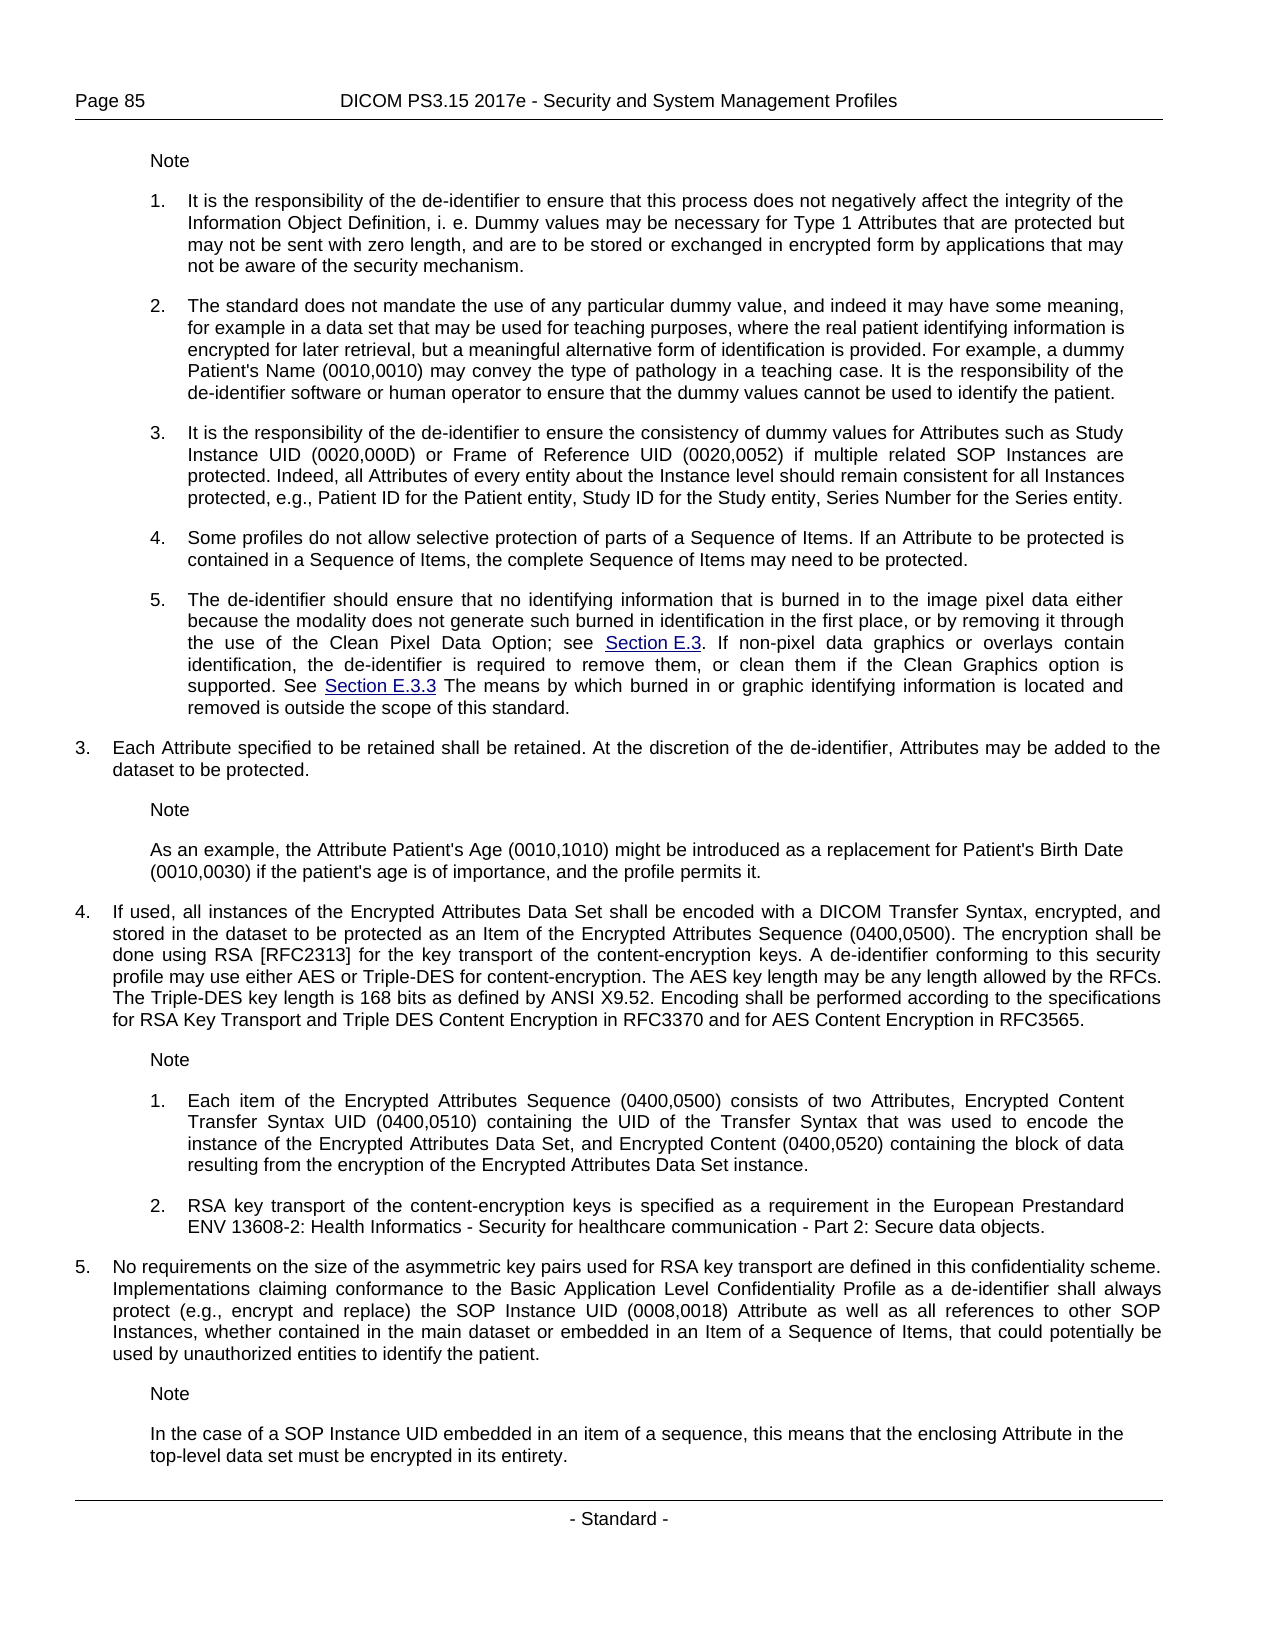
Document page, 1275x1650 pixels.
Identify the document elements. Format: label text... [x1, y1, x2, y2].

list Note [112, 1049, 1125, 1071]
list Note [112, 799, 1125, 820]
list The standard does not mandate the use of any particular dummy value, and indeed it may have some meaning, for example in a data set that may be used for teaching purposes, where the real patient identifying information is encrypted for later retrieval, but a meaningful alternative form of identification is provided. For example, a dummy Patient's Name (0010,0010) may convey the type of pathology in a teaching case. It is the responsibility of the de-identifier software or human operator to ensure that the dummy values cannot be used to identify the patient. [150, 295, 1125, 403]
list Note [112, 150, 1125, 172]
list Each Attribute specified to be retained shall be retained. At the discretion of the de-identifier, Attributes may be added to the dataset to be protected. [75, 737, 1162, 780]
list In the case of a SOP Instance UID embedded in an item of a sequence, this means that the enclosing Attribute in the top-level data set must be encrypted in its entirety. [112, 1423, 1125, 1466]
list It is the responsibility of the de-identifier to ensure the consistency of dummy values for Attributes such as Study Instance UID (0020,000D) or Frame of Reference UID (0020,0052) if multiple related SOP Instances are protected. Indeed, all Attributes of every entity about the Instance level should remain consistent for all Instances protected, e.g., Patient ID for the Patient entity, Study ID for the Study entity, Series Number for the Series entity. [150, 422, 1125, 508]
list Note [112, 1383, 1125, 1404]
list Each item of the Encrypted Attributes Sequence (0400,0500) consists of two Attributes, Encrypted Content Transfer Syntax UID (0400,0510) containing the UID of the Transfer Syntax that was used to encode the instance of the Encrypted Attributes Data Set, and Encrypted Content (0400,0520) containing the block of data resulting from the encryption of the Encrypted Attributes Data Set instance. [150, 1089, 1125, 1176]
list If used, all instances of the Encrypted Attributes Data Set shall be encoded with a DICOM Transfer Syntax, encrypted, and stored in the dataset to be protected as an Item of the Encrypted Attributes Sequence (0400,0500). The encryption shall be done using RSA [RFC2313] for the key transport of the content-encryption keys. A de-identifier conforming to this security profile may use either AES or Triple-DES for content-encryption. The AES key length may be any length allowed by the RFCs. The Triple-DES key length is 168 bits as defined by ANSI X9.52. Encoding shall be performed according to the specifications for RSA Key Transport and Triple DES Content Encryption in RFC3370 and for AES Content Encryption in RFC3565. [75, 901, 1162, 1030]
list It is the responsibility of the de-identifier to ensure that this process does not negatively affect the integrity of the Information Object Definition, i. e. Dummy values may be necessary for Type 1 Attributes that are protected but may not be sent with zero length, and are to be stored or exchanged in encrypted form by applications that may not be aware of the security mechanism. [150, 190, 1125, 277]
list RSA key transport of the content-encryption keys is specified as a requirement in the European Prestandard ENV 13608-2: Health Informatics - Security for healthcare communication - Part 2: Secure data objects. [150, 1194, 1125, 1237]
list No requirements on the size of the asymmetric key pairs used for RSA key transport are defined in this confidentiality scheme. Implementations claiming conformance to the Basic Application Level Confidentiality Profile as a de-identifier shall always protect (e.g., encrypt and replace) the SOP Instance UID (0008,0018) Attribute as well as all references to other SOP Instances, whether contained in the main dataset or embedded in an Item of a Sequence of Items, that could potentially be used by unauthorized entities to identify the patient. [75, 1256, 1162, 1364]
list Some profiles do not allow selective protection of parts of a Sequence of Items. If an Attribute to be protected is contained in a Sequence of Items, the complete Sequence of Items may need to be protected. [150, 527, 1125, 570]
list The de-identifier should ensure that no identifying information that is burned in to the image pixel data either because the modality does not generate such burned in identification in the first place, or by removing it through the use of the Clean Pixel Data Option; see Section E.3. If non-pixel data graphics or overlays contain identification, the de-identifier is required to remove them, or clean them if the Clean Graphics option is supported. See Section E.3.3 The means by which burned in or graphic identifying information is located and removed is outside the scope of this standard. [150, 589, 1125, 718]
list As an example, the Attribute Patient's Age (0010,1010) might be introduced as a replacement for Patient's Birth Date (0010,0030) if the patient's age is of importance, and the profile permits it. [112, 839, 1125, 882]
